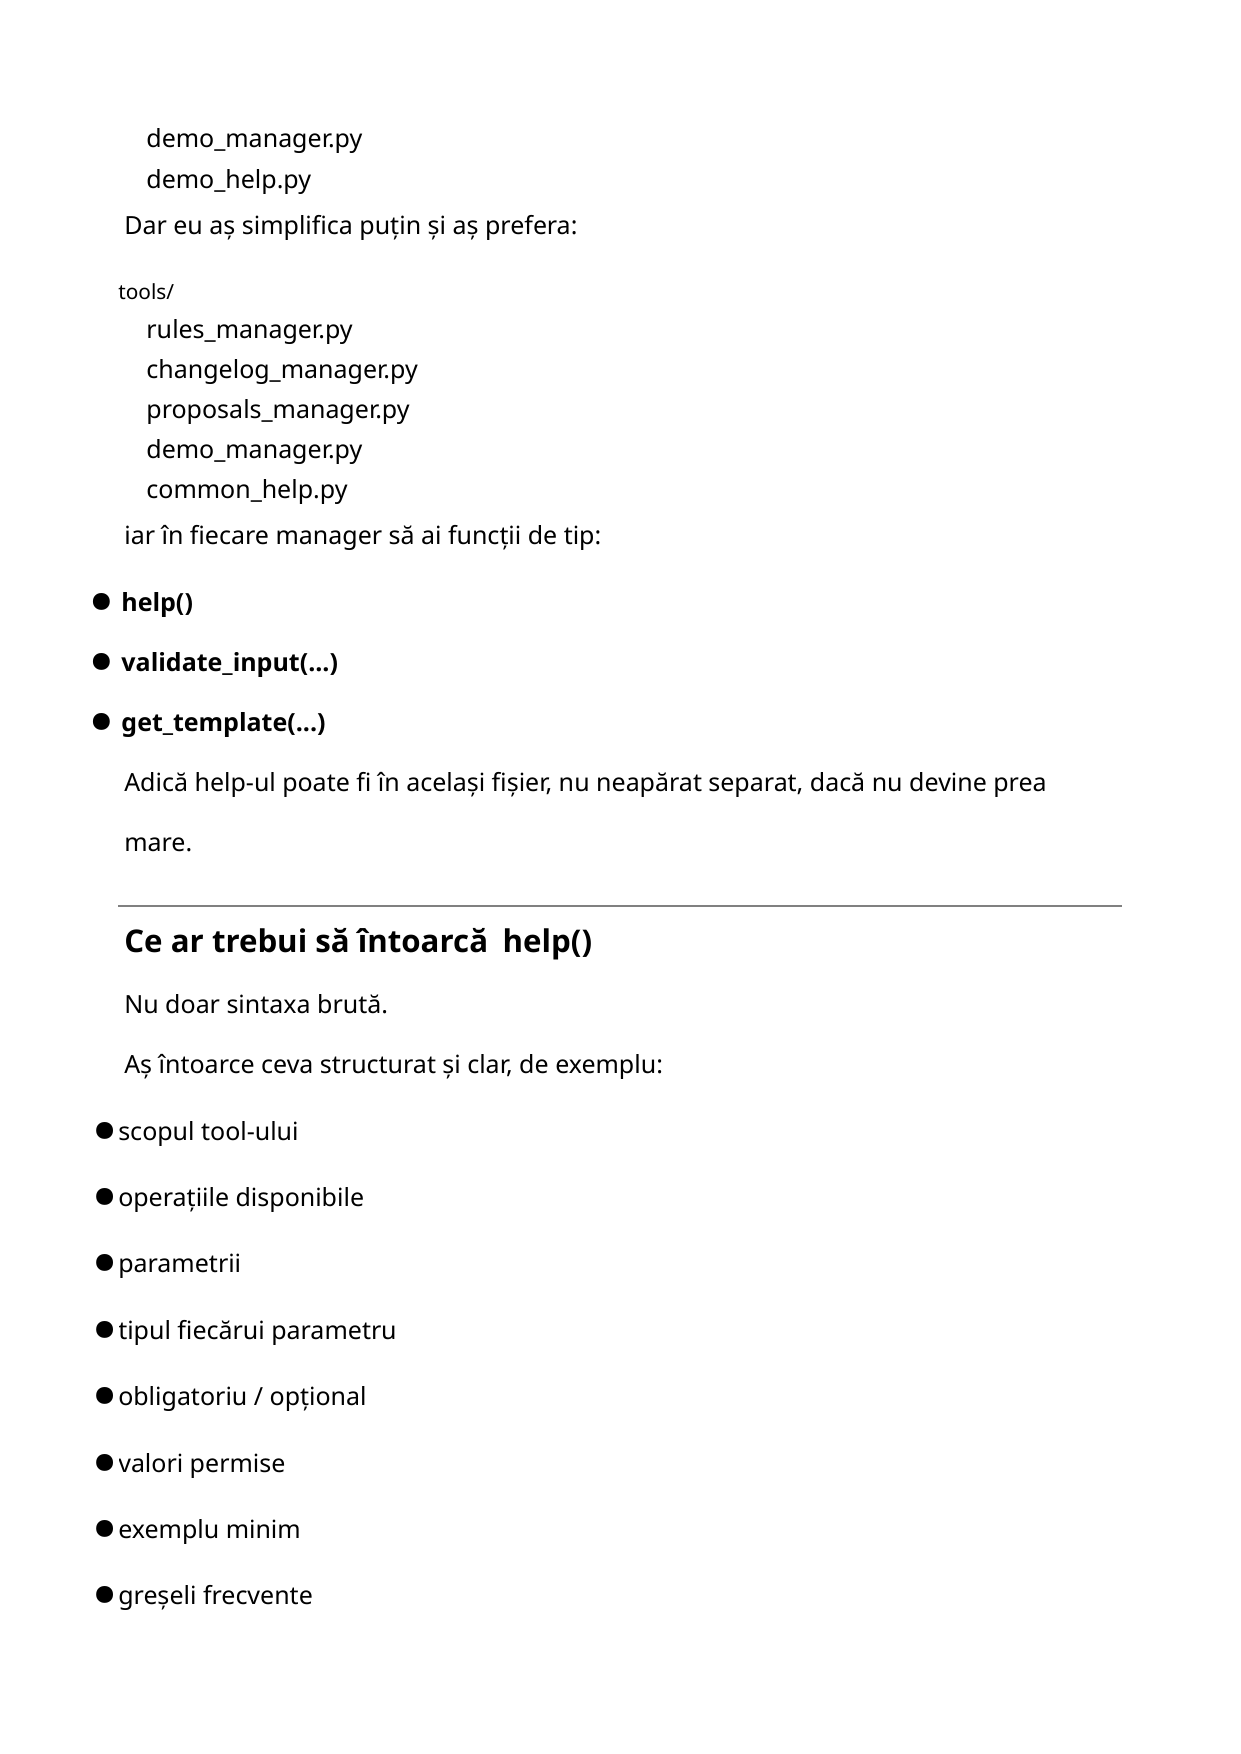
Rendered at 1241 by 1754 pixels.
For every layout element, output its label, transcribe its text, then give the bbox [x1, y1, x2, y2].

list get_template(...) [119, 698, 1122, 741]
list greșeli frecvente [119, 1572, 1122, 1618]
list scopul tool-ului [119, 1107, 1122, 1151]
text Dar eu aș simplifica puțin și aș prefera: [119, 202, 1122, 247]
list help() [119, 578, 1122, 621]
text demo_help.py [119, 159, 314, 198]
text proposals_manager.py [119, 390, 412, 428]
text [356, 308, 1122, 348]
list tipul fiecărui parametru [119, 1306, 1122, 1349]
text tools/ [118, 275, 177, 308]
text [421, 348, 1122, 388]
text Nu doar sintaxa brută. Aș întoarce ceva structurat și clar, de exemplu: [119, 981, 1122, 1084]
list validate_input(...) [119, 638, 1122, 681]
text [366, 118, 1122, 158]
subtitle Ce ar trebui să întoarcă help() [119, 914, 1122, 964]
text demo_manager.py [119, 430, 365, 469]
text common_help.py [119, 470, 350, 509]
text changelog_manager.py [119, 349, 420, 388]
text [351, 469, 1122, 509]
text iar în fiecare manager să ai funcții de tip: [119, 513, 1122, 555]
text [315, 158, 1122, 198]
list parametrii [119, 1240, 1122, 1283]
text [178, 274, 1122, 308]
list valori permise [119, 1439, 1122, 1482]
list operațiile disponibile [119, 1174, 1122, 1217]
text demo_manager.py [119, 119, 365, 158]
text Adică help-ul poate fi în același fișier, nu neapărat separat, dacă nu devine prea mare. [119, 758, 1122, 865]
text [413, 388, 1122, 428]
text rules_manager.py [119, 309, 355, 348]
text [366, 428, 1122, 469]
list obligatoriu / opțional [119, 1373, 1122, 1416]
list exemplu minim [119, 1506, 1122, 1549]
